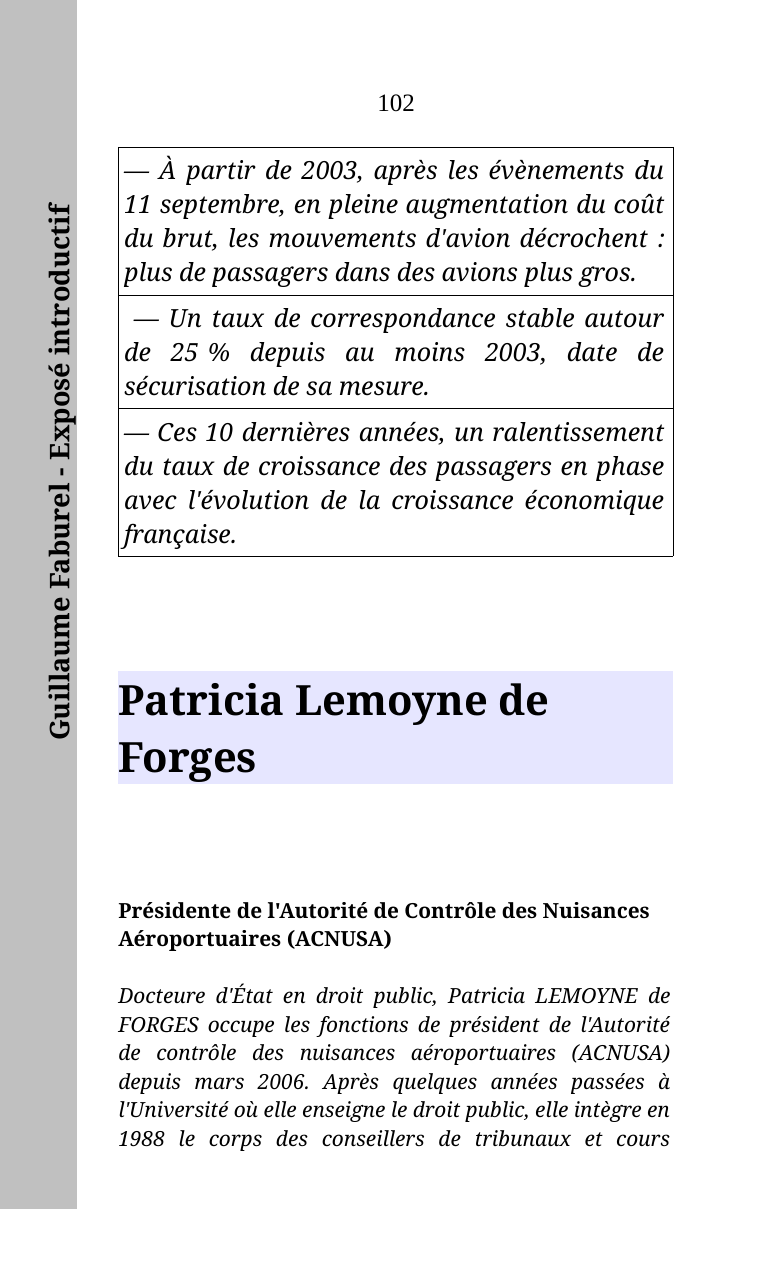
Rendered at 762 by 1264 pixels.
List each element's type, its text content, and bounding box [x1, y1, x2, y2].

table_cell — Un taux de correspondance stable autour de 25 % depuis au moins 2003, date de sécurisation de sa mesure. [119, 296, 673, 408]
text Présidente de l'Autorité de Contrôle des Nuisances Aéroportuaires (ACNUSA) [118, 896, 673, 953]
table_cell — Ces 10 dernières années, un ralentissement du taux de croissance des passagers en phase avec l'évolution de la croissance économique française. [119, 409, 673, 556]
text Guillaume Faburel - Exposé introductif [0, 187, 77, 741]
text Docteure d'État en droit public, Patricia LEMOYNE de FORGES occupe les fonctions de président de l'Autorité de contrôle des nuisances aéroportuaires (ACNUSA) depuis mars 2006. Après quelques années passées à l'Université où elle enseigne le droit public, elle intègre en 1988 le corps des conseillers de tribunaux et cours [118, 981, 673, 1152]
table_cell — À partir de 2003, après les évènements du 11 septembre, en pleine augmentation du coût du brut, les mouvements d'avion décrochent : plus de passagers dans des avions plus gros. [119, 148, 673, 294]
text Patricia Lemoyne de Forges [118, 671, 673, 784]
